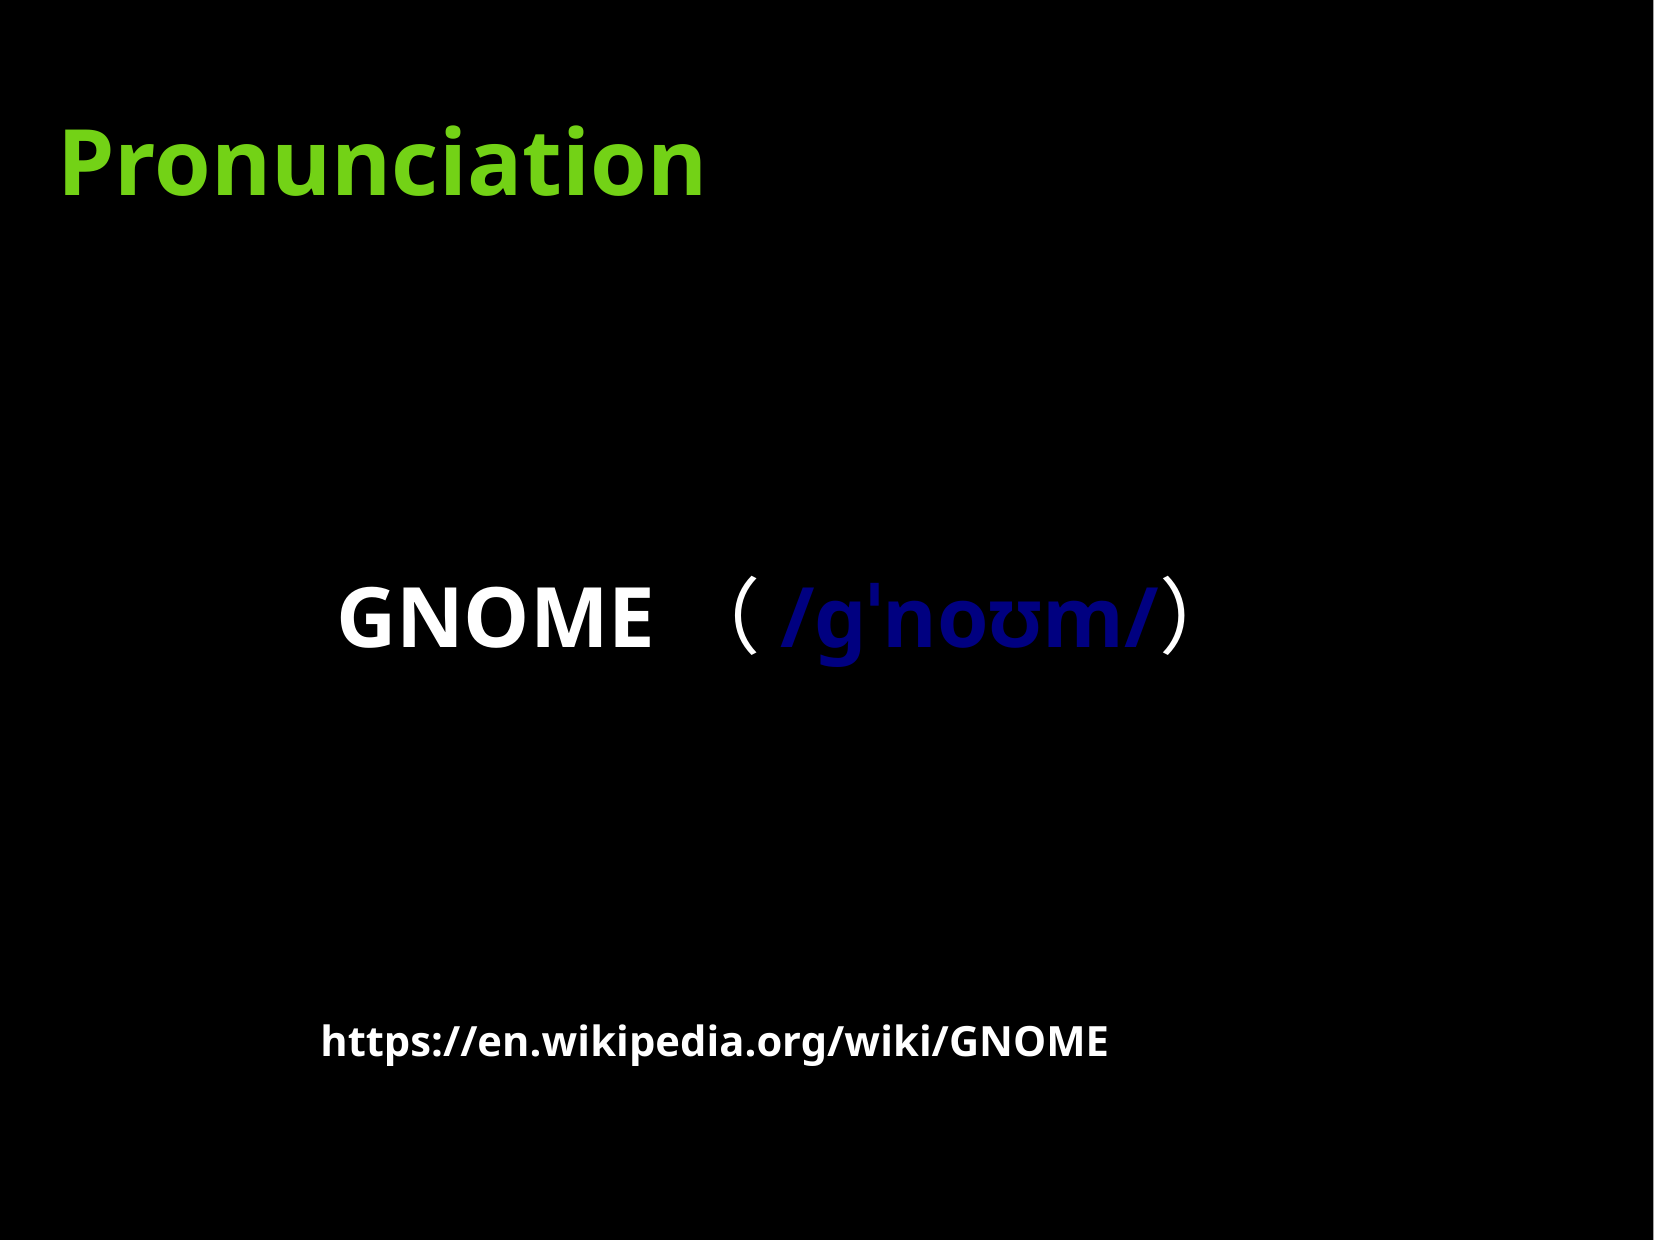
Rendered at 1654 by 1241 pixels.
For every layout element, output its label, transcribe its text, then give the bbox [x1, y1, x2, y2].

title Pronunciation [57, 51, 1478, 269]
text_box GNOME（/ɡˈnoʊm/） [321, 550, 1318, 666]
text_box https://en.wikipedia.org/wiki/GNOME [305, 1003, 1333, 1093]
